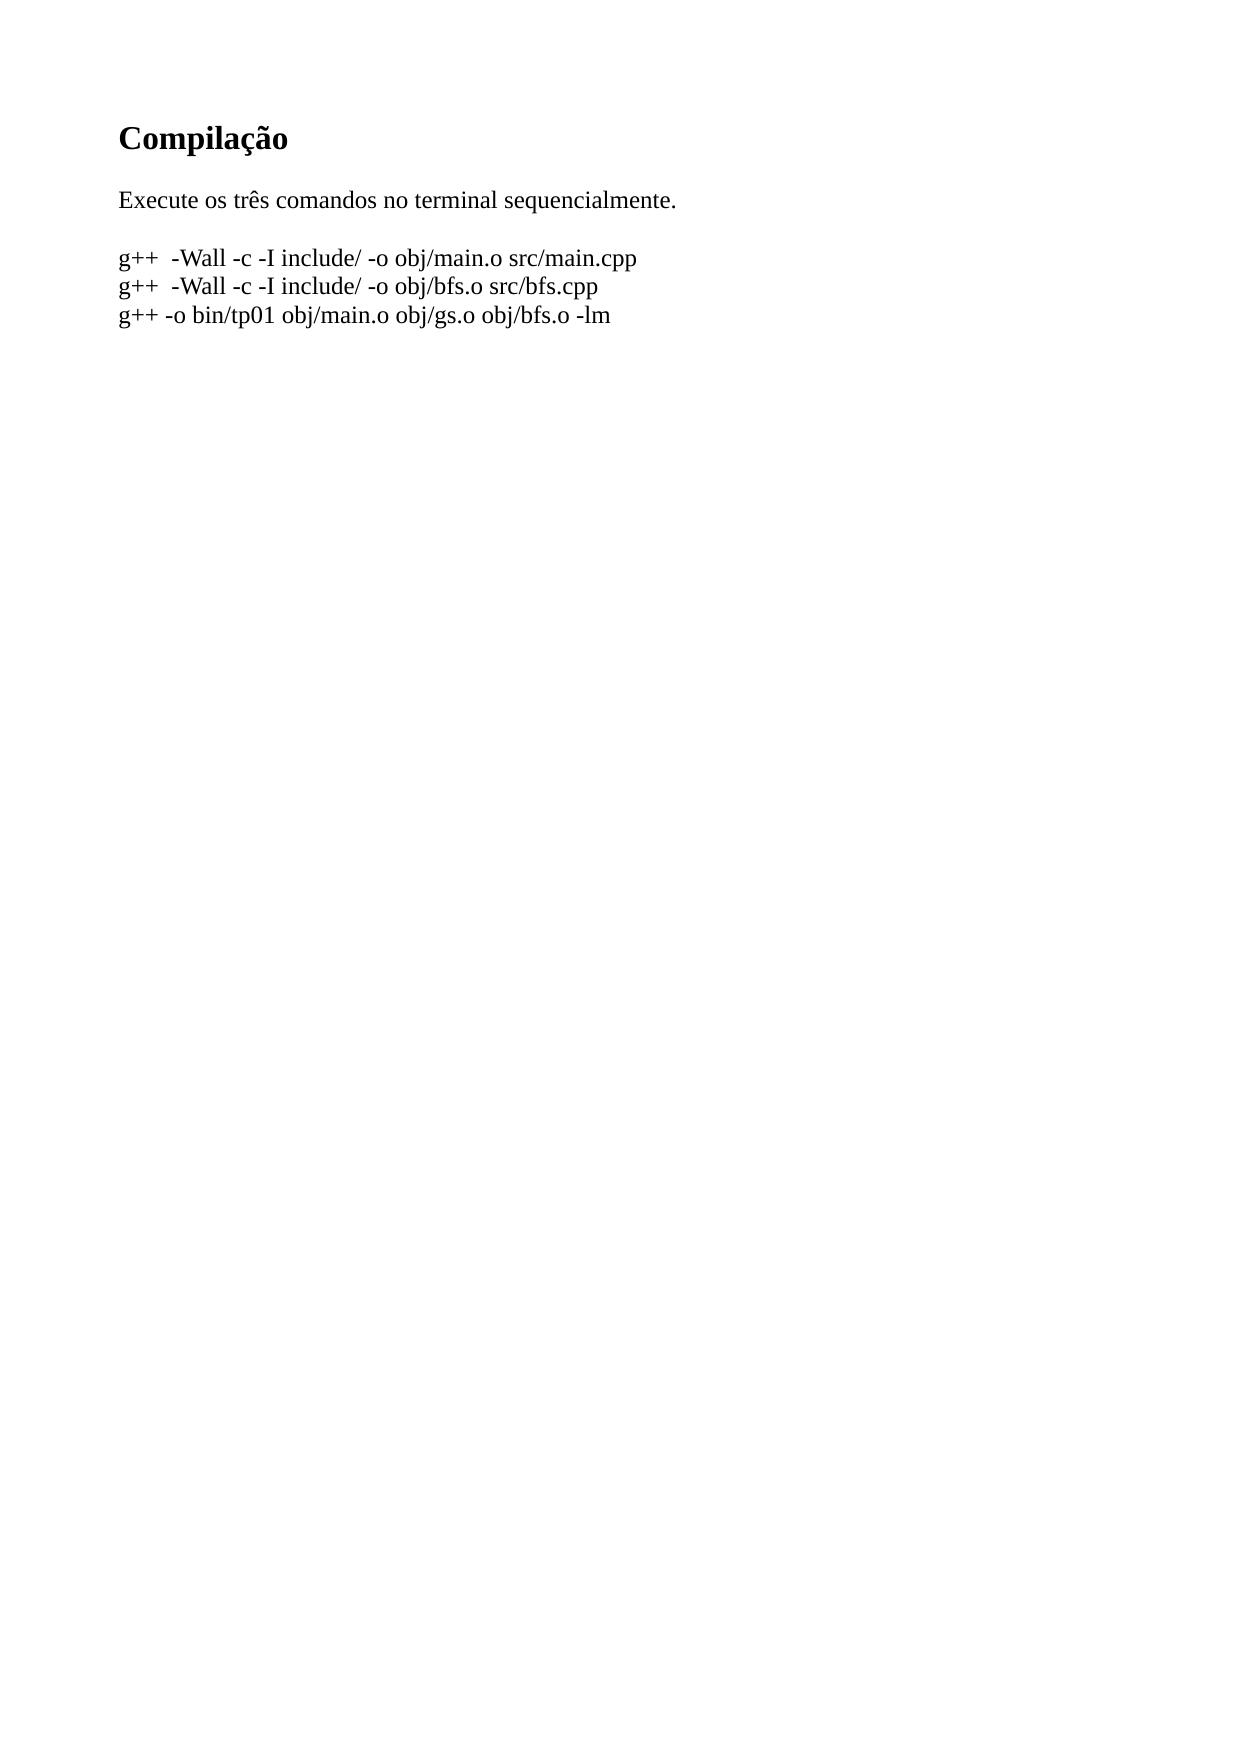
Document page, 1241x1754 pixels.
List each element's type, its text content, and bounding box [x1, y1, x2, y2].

text Execute os três comandos no terminal sequencialmente. [118, 185, 1122, 214]
text g++ -Wall -c -I include/ -o obj/main.o src/main.cpp [118, 243, 1122, 271]
text Compilação [118, 118, 1122, 156]
text g++ -o bin/tp01 obj/main.o obj/gs.o obj/bfs.o -lm [118, 300, 1122, 329]
text g++ -Wall -c -I include/ -o obj/bfs.o src/bfs.cpp [118, 271, 1122, 300]
